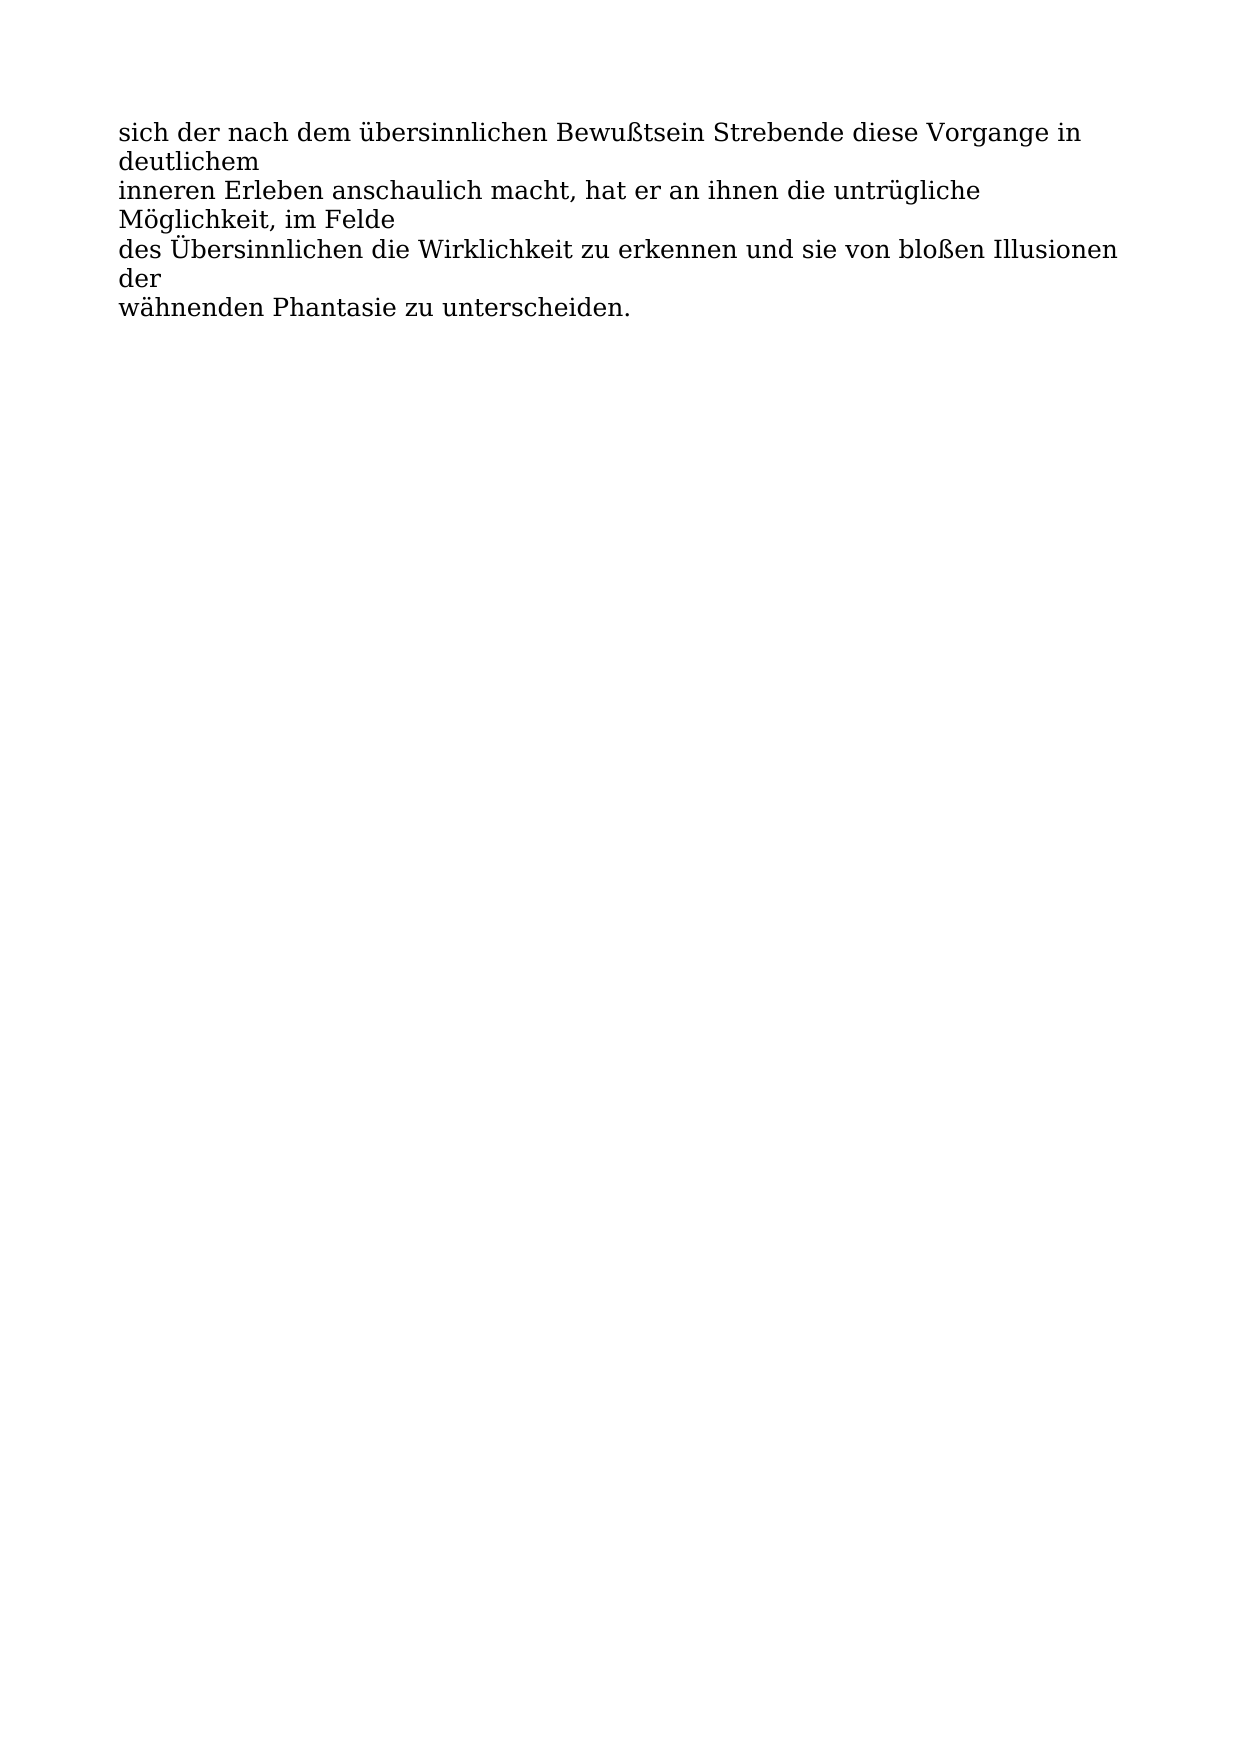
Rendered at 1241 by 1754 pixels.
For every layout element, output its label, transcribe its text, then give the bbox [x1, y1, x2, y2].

text inneren Erleben anschaulich macht, hat er an ihnen die untrügliche Möglichkeit, im Felde [118, 176, 1122, 235]
text wähnenden Phantasie zu unterscheiden. [118, 293, 1122, 322]
text des Übersinnlichen die Wirklichkeit zu erkennen und sie von bloßen Illusionen der [118, 235, 1122, 293]
text sich der nach dem übersinnlichen Bewußtsein Strebende diese Vorgange in deutlichem [118, 118, 1122, 176]
